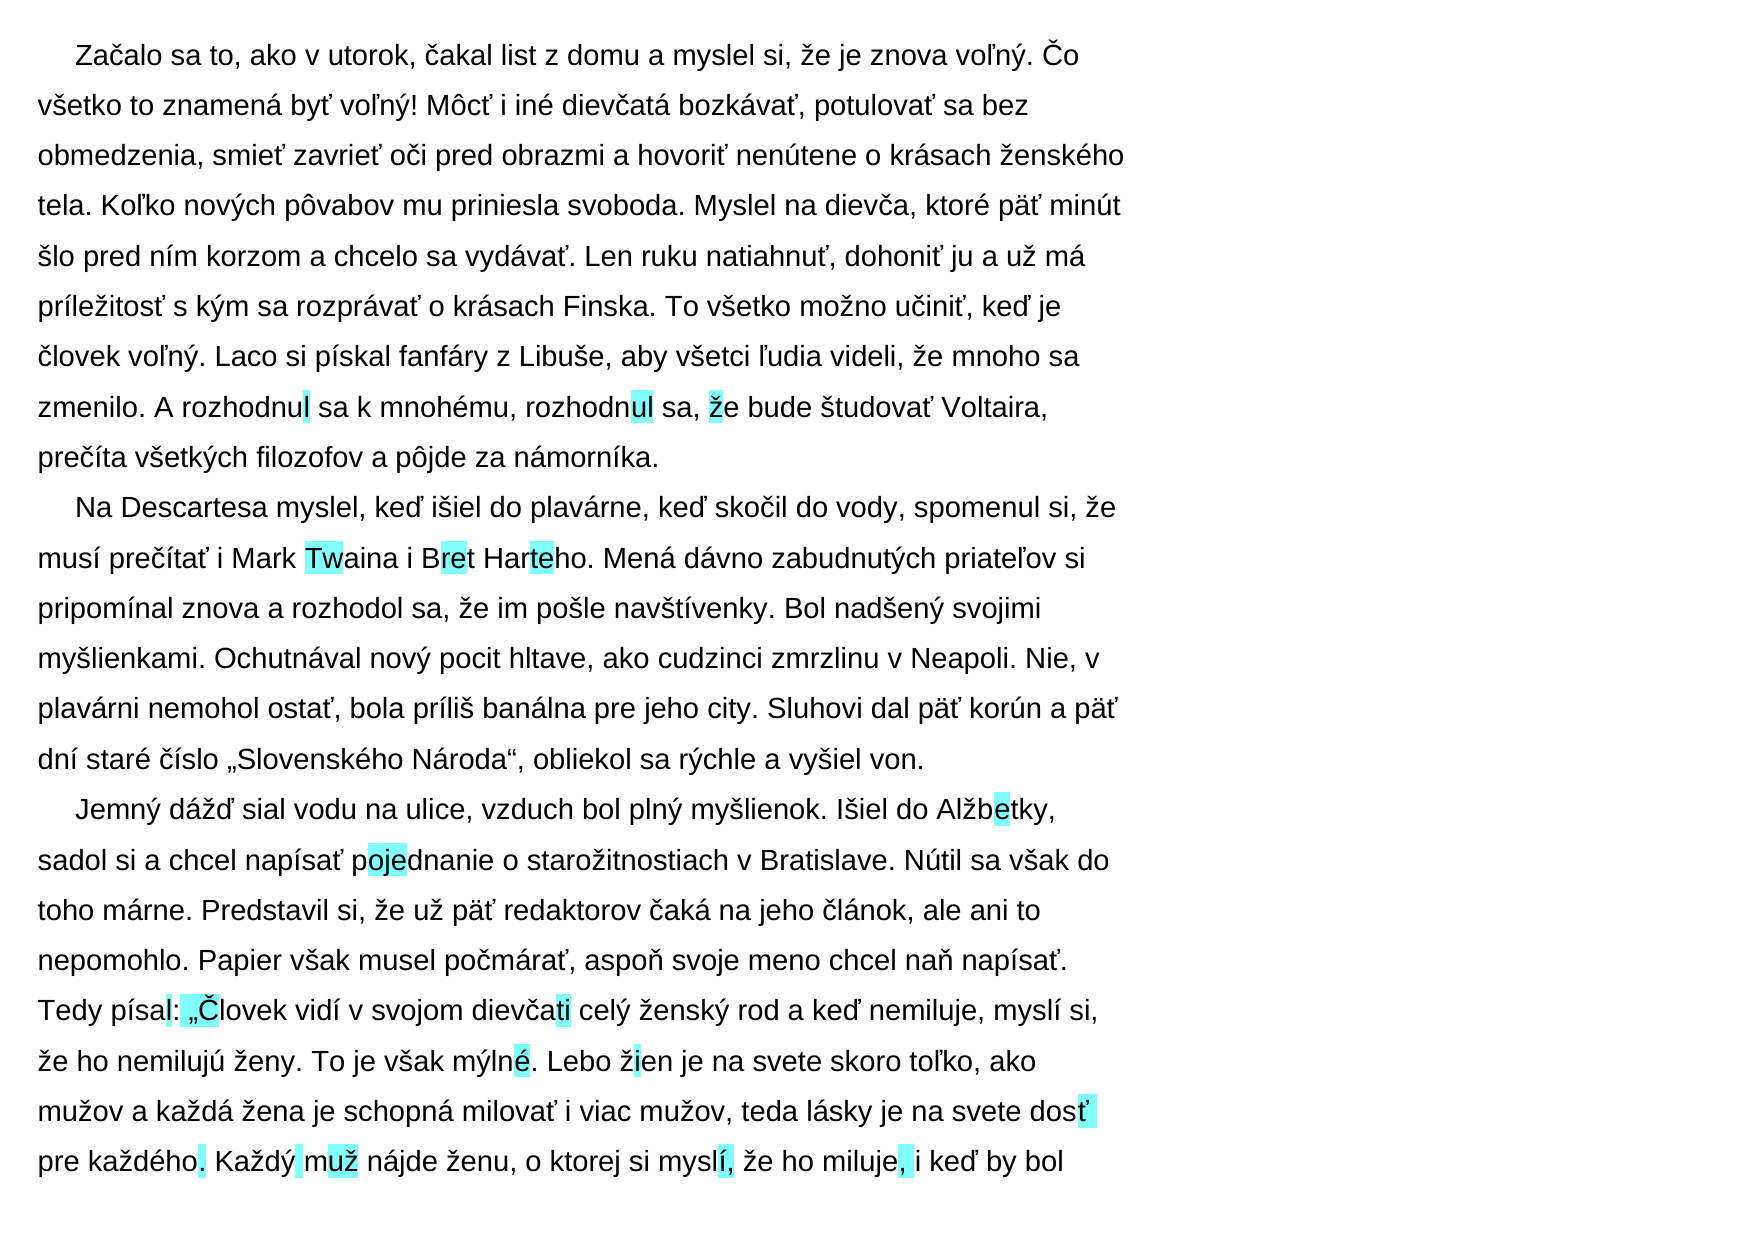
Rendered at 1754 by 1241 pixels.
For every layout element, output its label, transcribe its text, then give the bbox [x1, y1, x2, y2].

text Jemný dážď sial vodu na ulice, vzduch bol plný myšlienok. Išiel do Alžbetky, sadol si a chcel napísať pojednanie o starožitnostiach v Bratislave. Nútil sa však do toho márne. Predstavil si, že už päť redaktorov čaká na jeho článok, ale ani to nepomohlo. Papier však musel počmárať, aspoň svoje meno chcel naň napísať. Tedy písal: „Človek vidí v svojom dievčati celý ženský rod a keď nemiluje, myslí si, že ho nemilujú ženy. To je však mýlné. Lebo žien je na svete skoro toľko, ako mužov a každá žena je schopná milovať i viac mužov, teda lásky je na svete dosť pre každého. Každý muž nájde ženu, o ktorej si myslí, že ho miluje, i keď by bol [37, 792, 1130, 1178]
text Začalo sa to, ako v utorok, čakal list z domu a myslel si, že je znova voľný. Čo všetko to znamená byť voľný! Môcť i iné dievčatá bozkávať, potulovať sa bez obmedzenia, smieť zavrieť oči pred obrazmi a hovoriť nenútene o krásach ženského tela. Koľko nových pôvabov mu priniesla svoboda. Myslel na dievča, ktoré päť minút šlo pred ním korzom a chcelo sa vydávať. Len ruku natiahnuť, dohoniť ju a už má príležitosť s kým sa rozprávať o krásach Finska. To všetko možno učiniť, keď je človek voľný. Laco si pískal fanfáry z Libuše, aby všetci ľudia videli, že mnoho sa zmenilo. A rozhodnul sa k mnohému, rozhodnul sa, že bude študovať Voltaira, prečíta všetkých filozofov a pôjde za námorníka. [37, 37, 1130, 473]
text Na Descartesa myslel, keď išiel do plavárne, keď skočil do vody, spomenul si, že musí prečítať i Mark Twaina i Bret Harteho. Mená dávno zabudnutých priateľov si pripomínal znova a rozhodol sa, že im pošle navštívenky. Bol nadšený svojimi myšlienkami. Ochutnával nový pocit hltave, ako cudzinci zmrzlinu v Neapoli. Nie, v plavárni nemohol ostať, bola príliš banálna pre jeho city. Sluhovi dal päť korún a päť dní staré číslo „Slovenského Národa“, obliekol sa rýchle a vyšiel von. [37, 490, 1130, 775]
